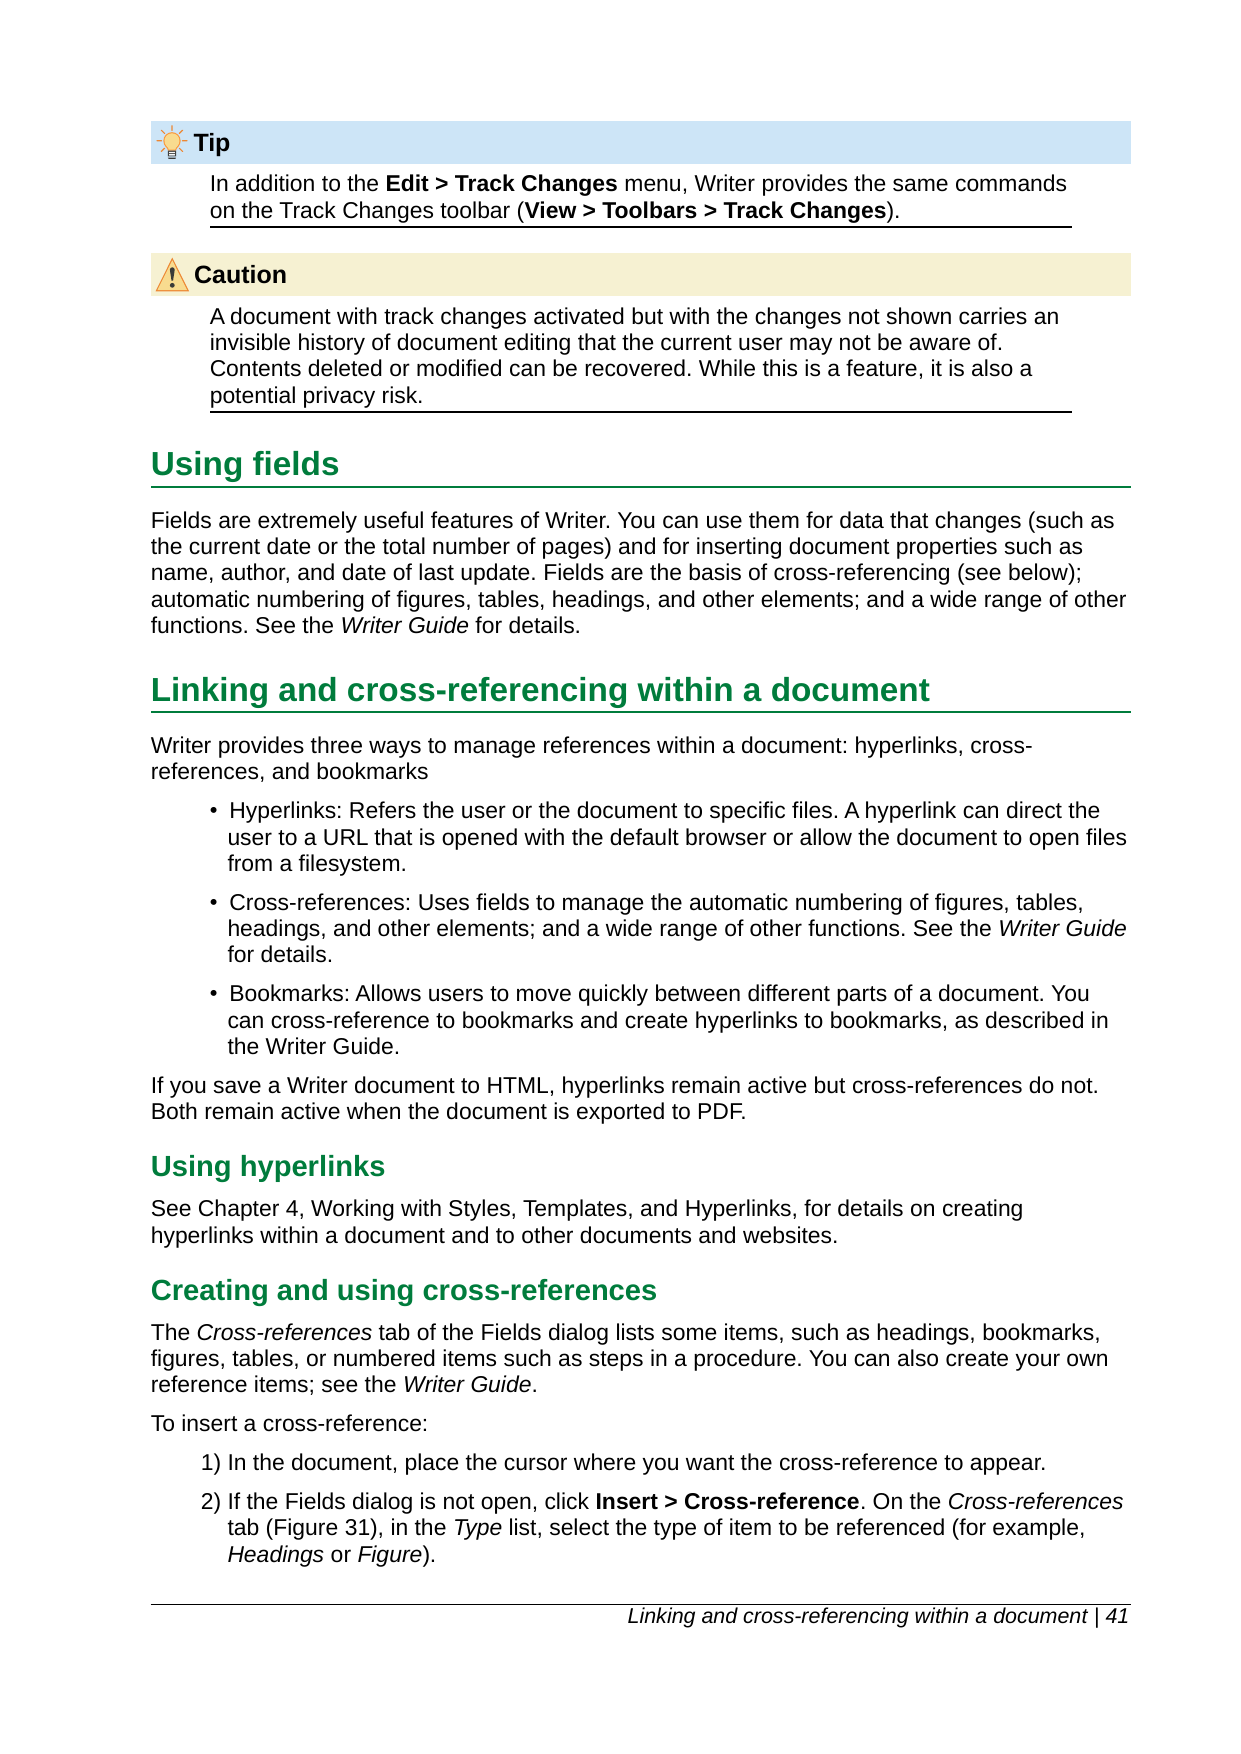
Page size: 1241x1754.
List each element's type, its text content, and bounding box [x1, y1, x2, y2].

text In addition to the Edit > Track Changes menu, Writer provides the same commands on the Track Changes toolbar (View > Toolbars > Track Changes). [209, 170, 1072, 228]
list Bookmarks: Allows users to move quickly between different parts of a document. You can cross-reference to bookmarks and create hyperlinks to bookmarks, as described in the Writer Guide. [209, 980, 1131, 1059]
subtitle Caution [151, 253, 1131, 296]
list In the document, place the cursor where you want the cross-reference to appear. [227, 1449, 1131, 1475]
list Cross-references: Uses fields to manage the automatic numbering of figures, tables, headings, and other elements; and a wide range of other functions. See the Writer Guide for details. [209, 889, 1131, 968]
subtitle Linking and cross-referencing within a document [151, 669, 1131, 711]
text The Cross-references tab of the Fields dialog lists some items, such as headings, bookmarks, figures, tables, or numbered items such as steps in a procedure. You can also create your own reference items; see the Writer Guide. [151, 1319, 1131, 1398]
text A document with track changes activated but with the changes not shown carries an invisible history of document editing that the current user may not be aware of. Contents deleted or modified can be recovered. While this is a feature, it is also a potential privacy risk. [209, 303, 1072, 413]
text See Chapter 4, Working with Styles, Templates, and Hyperlinks, for details on creating hyperlinks within a document and to other documents and websites. [151, 1195, 1131, 1248]
text If you save a Writer document to HTML, hyperlinks remain active but cross-references do not. Both remain active when the document is exported to PDF. [151, 1072, 1131, 1124]
list To insert a cross-reference: [151, 1410, 1131, 1437]
subtitle Using hyperlinks [151, 1149, 1131, 1183]
text Fields are extremely useful features of Writer. You can use them for data that changes (such as the current date or the total number of pages) and for inserting document properties such as name, author, and date of last update. Fields are the basis of cross-referencing (see below); automatic numbering of figures, tables, headings, and other elements; and a wide range of other functions. See the Writer Guide for details. [151, 507, 1131, 638]
subtitle Tip [151, 121, 1131, 164]
subtitle Using fields [151, 444, 1131, 486]
subtitle Creating and using cross-references [151, 1273, 1131, 1306]
list If the Fields dialog is not open, click Insert > Cross-reference. On the Cross-references tab (Figure 31), in the Type list, select the type of item to be referenced (for example, Headings or Figure). [227, 1488, 1131, 1567]
list Writer provides three ways to manage references within a document: hyperlinks, cross-references, and bookmarks [151, 732, 1131, 784]
list Hyperlinks: Refers the user or the document to specific files. A hyperlink can direct the user to a URL that is opened with the default browser or allow the document to open files from a filesystem. [209, 797, 1131, 876]
